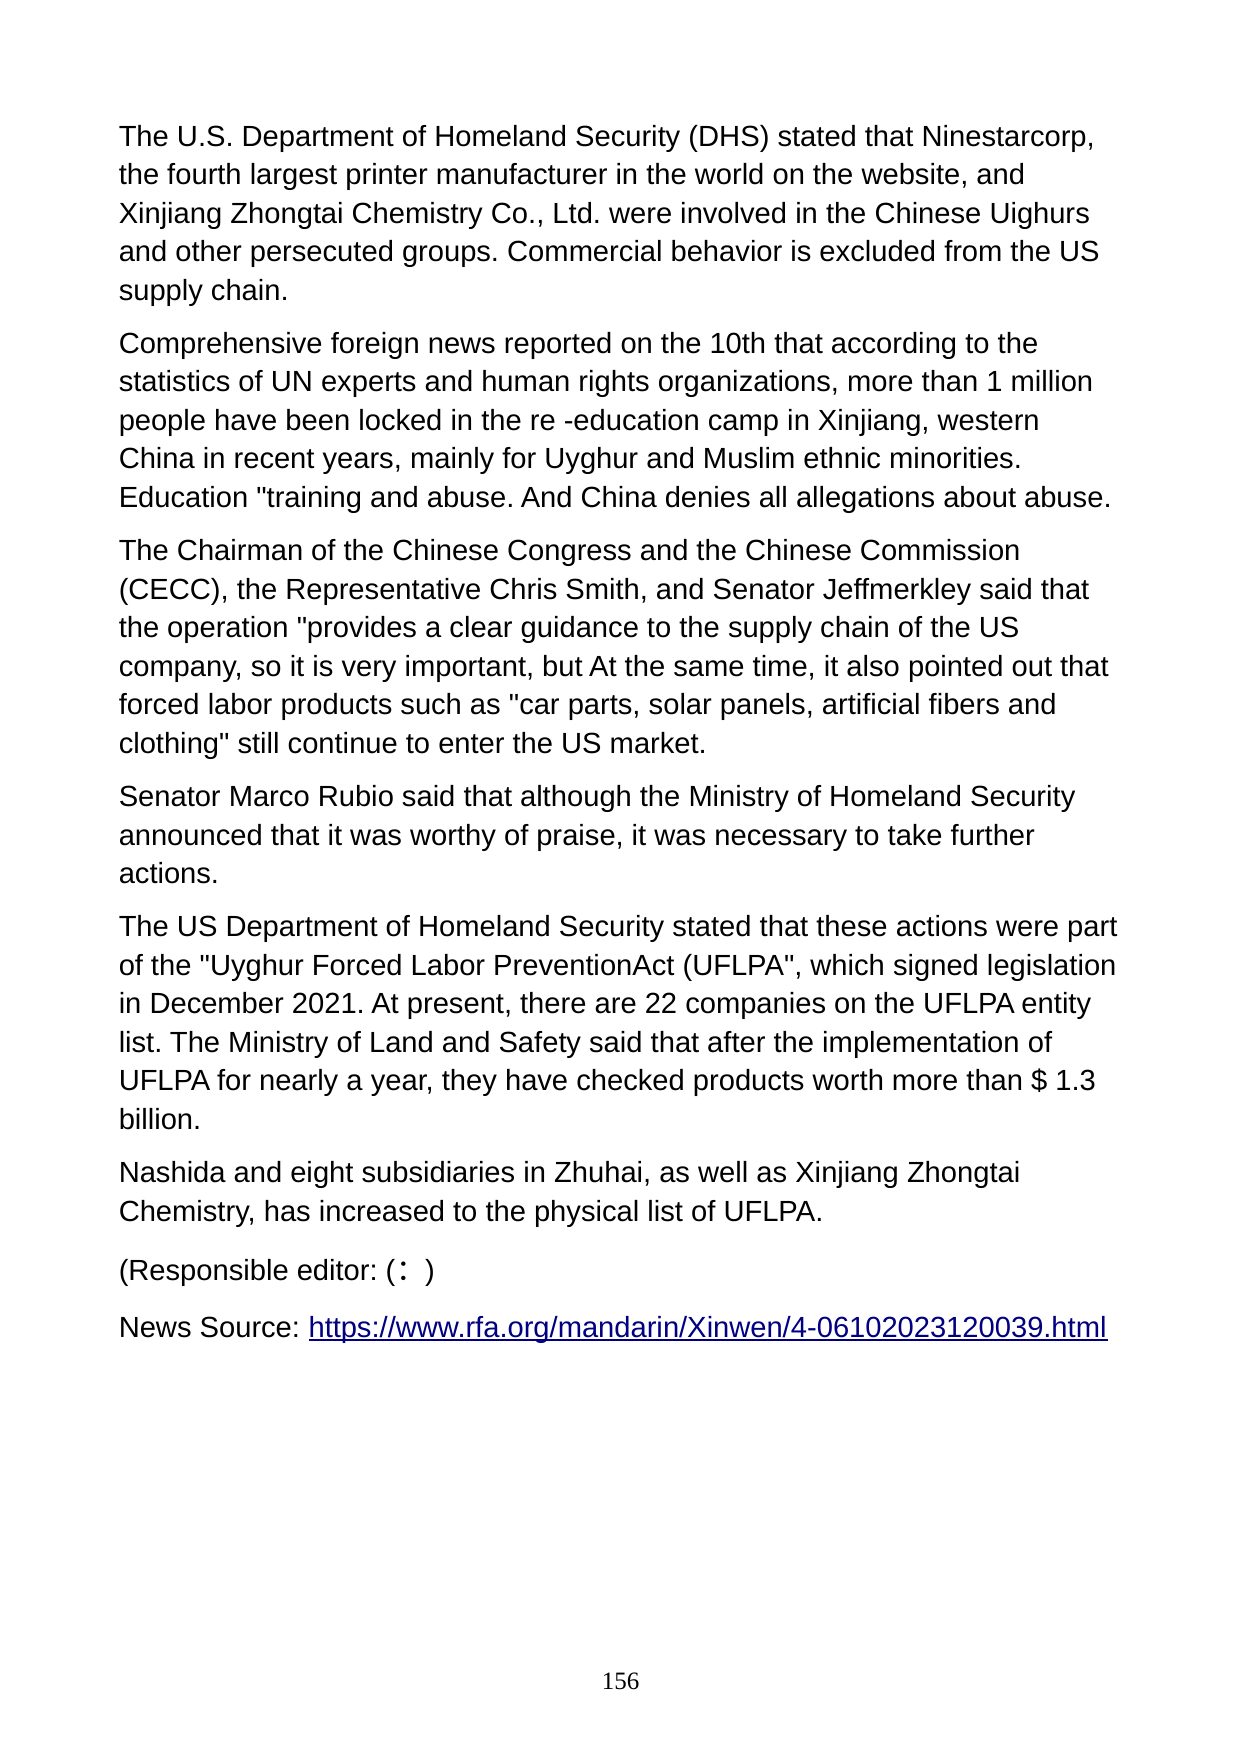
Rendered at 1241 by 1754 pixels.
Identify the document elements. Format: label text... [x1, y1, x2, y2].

text Nashida and eight subsidiaries in Zhuhai, as well as Xinjiang Zhongtai Chemistry, has increased to the physical list of UFLPA. [118, 1155, 1122, 1227]
text (Responsible editor: (：) [118, 1247, 1122, 1289]
text Comprehensive foreign news reported on the 10th that according to the statistics of UN experts and human rights organizations, more than 1 million people have been locked in the re -education camp in Xinjiang, western China in recent years, mainly for Uyghur and Muslim ethnic minorities. Education "training and abuse. And China denies all allegations about abuse. [118, 326, 1122, 513]
text The Chairman of the Chinese Congress and the Chinese Commission (CECC), the Representative Chris Smith, and Senator Jeffmerkley said that the operation "provides a clear guidance to the supply chain of the US company, so it is very important, but At the same time, it also pointed out that forced labor products such as "car parts, solar panels, artificial fibers and clothing" still continue to enter the US market. [118, 533, 1122, 759]
text News Source: https://www.rfa.org/mandarin/Xinwen/4-06102023120039.html [118, 1310, 1122, 1343]
text Senator Marco Rubio said that although the Ministry of Homeland Security announced that it was worthy of praise, it was necessary to take further actions. [118, 779, 1122, 889]
text The US Department of Homeland Security stated that these actions were part of the "Uyghur Forced Labor PreventionAct (UFLPA", which signed legislation in December 2021. At present, there are 22 companies on the UFLPA entity list. The Ministry of Land and Safety said that after the implementation of UFLPA for nearly a year, they have checked products worth more than $ 1.3 billion. [118, 909, 1122, 1135]
text The U.S. Department of Homeland Security (DHS) stated that Ninestarcorp, the fourth largest printer manufacturer in the world on the website, and Xinjiang Zhongtai Chemistry Co., Ltd. were involved in the Chinese Uighurs and other persecuted groups. Commercial behavior is excluded from the US supply chain. [118, 118, 1122, 306]
